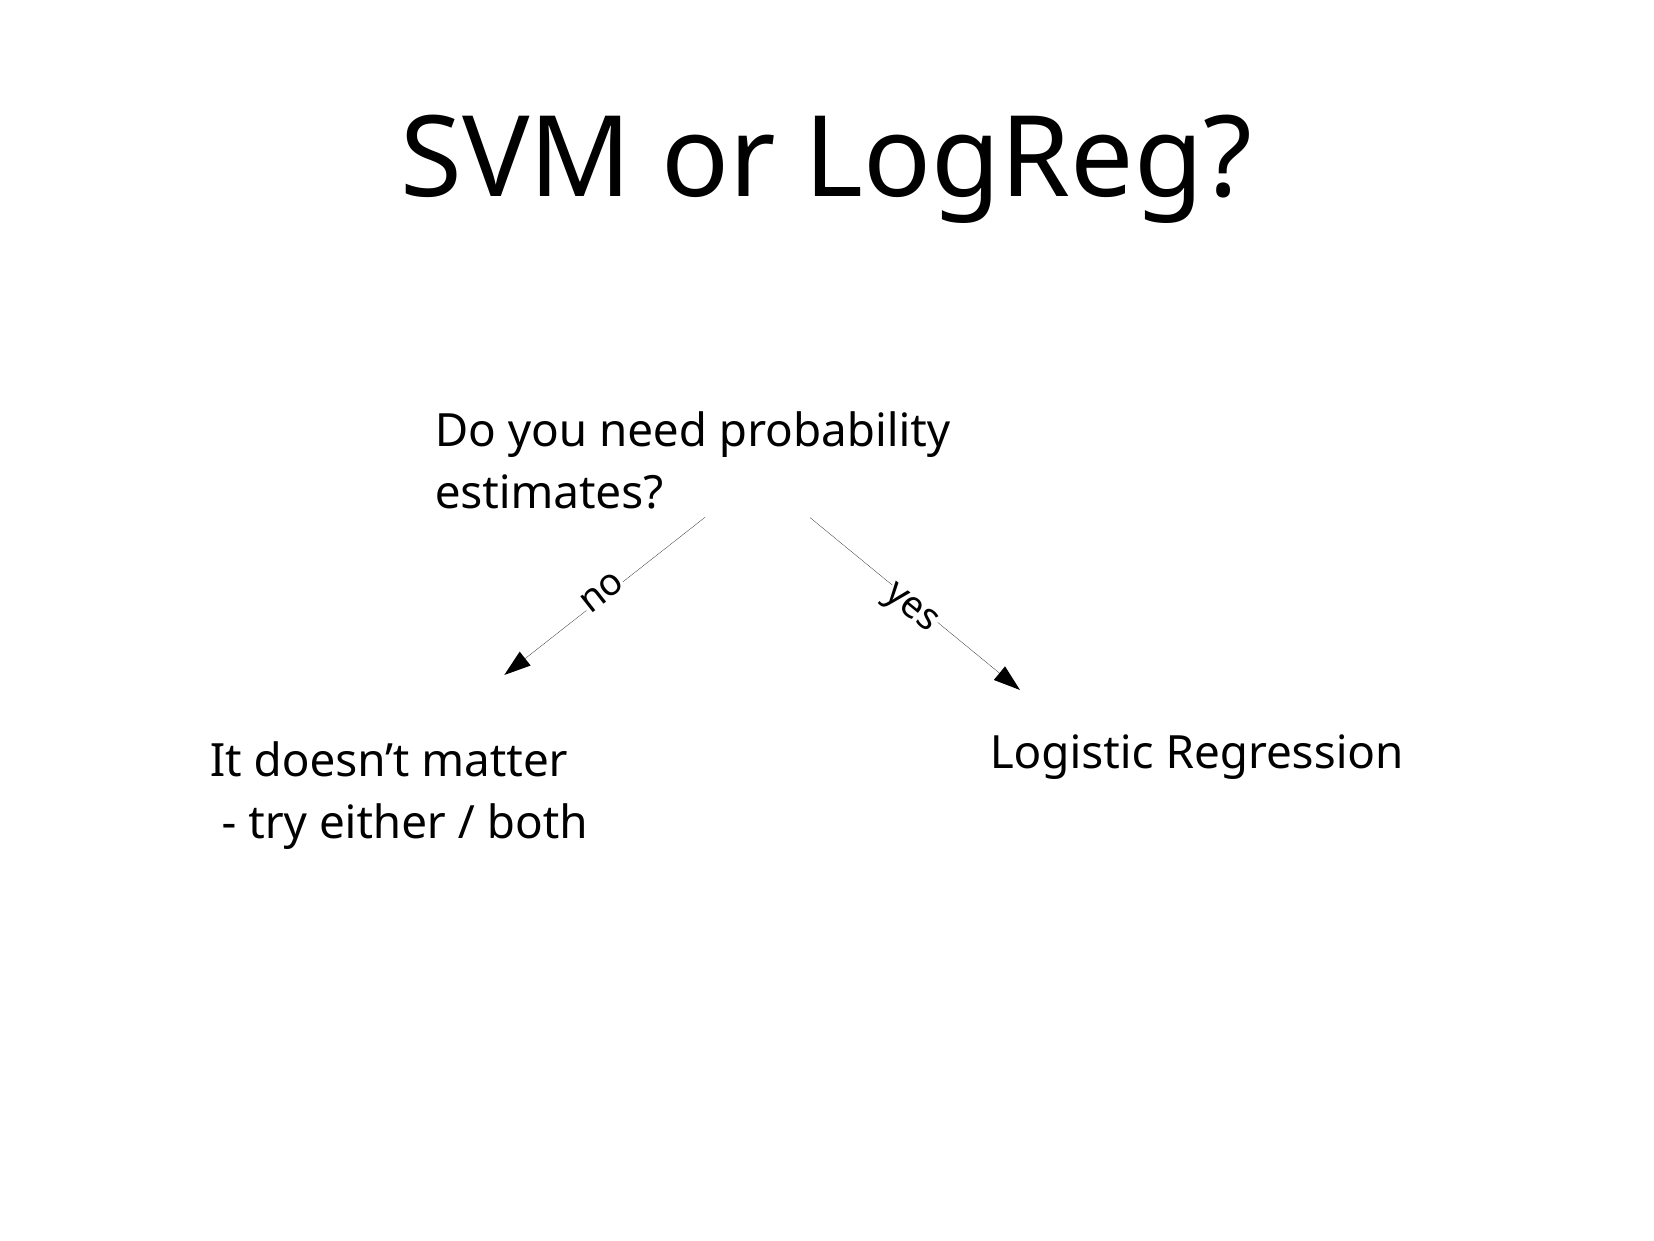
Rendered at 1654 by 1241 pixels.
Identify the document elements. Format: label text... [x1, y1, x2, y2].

title SVM or LogReg? [82, 49, 1571, 257]
text_box Logistic Regression [975, 712, 1426, 774]
text_box It doesn’t matter - try either / both [195, 719, 646, 873]
text_box Do you need probability estimates? [420, 390, 1156, 451]
